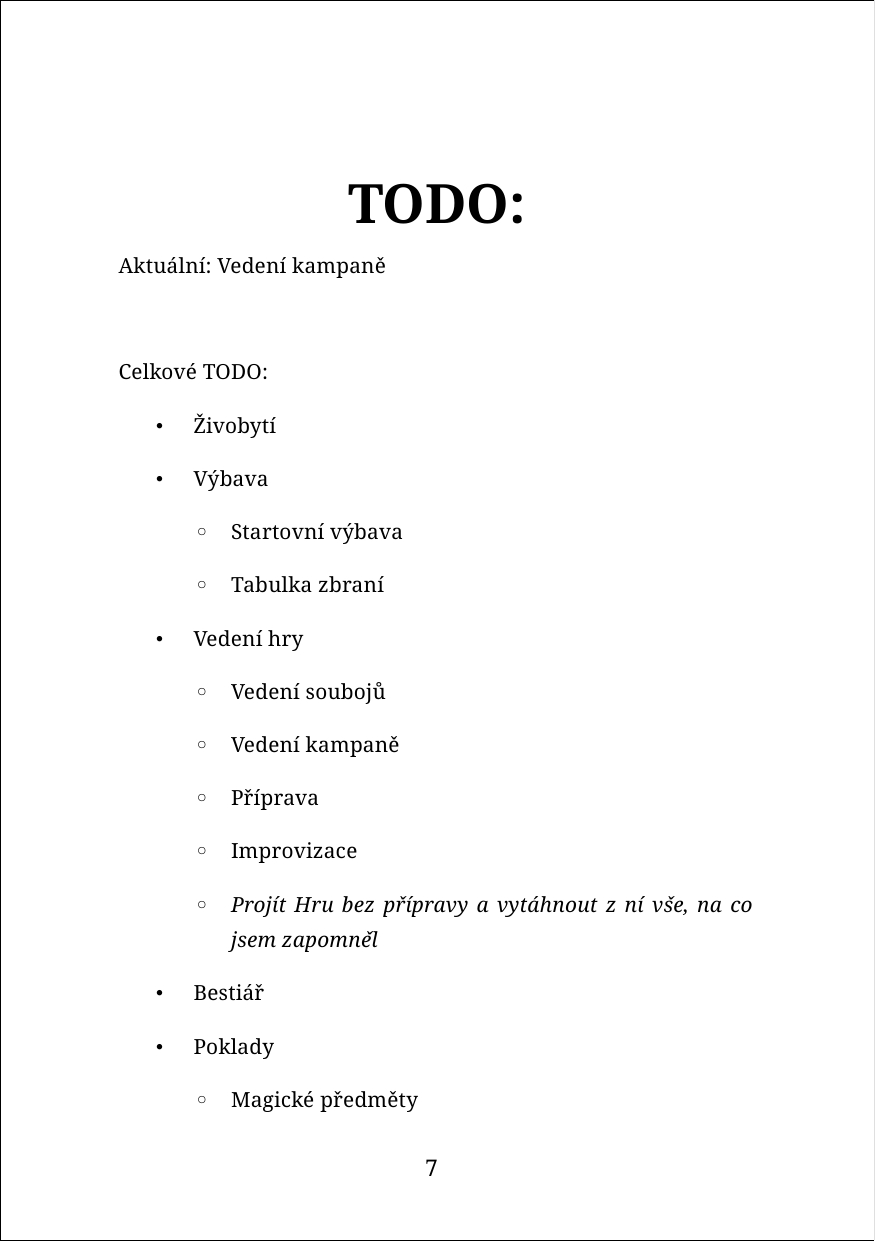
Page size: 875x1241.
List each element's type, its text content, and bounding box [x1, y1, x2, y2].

list Vedení kampaně [193, 730, 756, 758]
list Příprava [193, 783, 756, 812]
list Projít Hru bez přípravy a vytáhnout z ní vše, na co jsem zapomněl [193, 890, 756, 954]
text Celkové TODO: [118, 357, 756, 386]
subtitle TODO: [118, 166, 756, 239]
list Magické předměty [193, 1085, 756, 1113]
list Bestiář [156, 978, 756, 1007]
list Startovní výbava [193, 517, 756, 546]
list Vedení hry [156, 624, 756, 652]
list Vedení soubojů [193, 677, 756, 705]
list Poklady [156, 1032, 756, 1060]
list Tabulka zbraní [193, 570, 756, 599]
list Výbava [156, 464, 756, 492]
text Aktuální: Vedení kampaně [118, 251, 756, 279]
list Improvizace [193, 837, 756, 865]
list Živobytí [156, 411, 756, 439]
